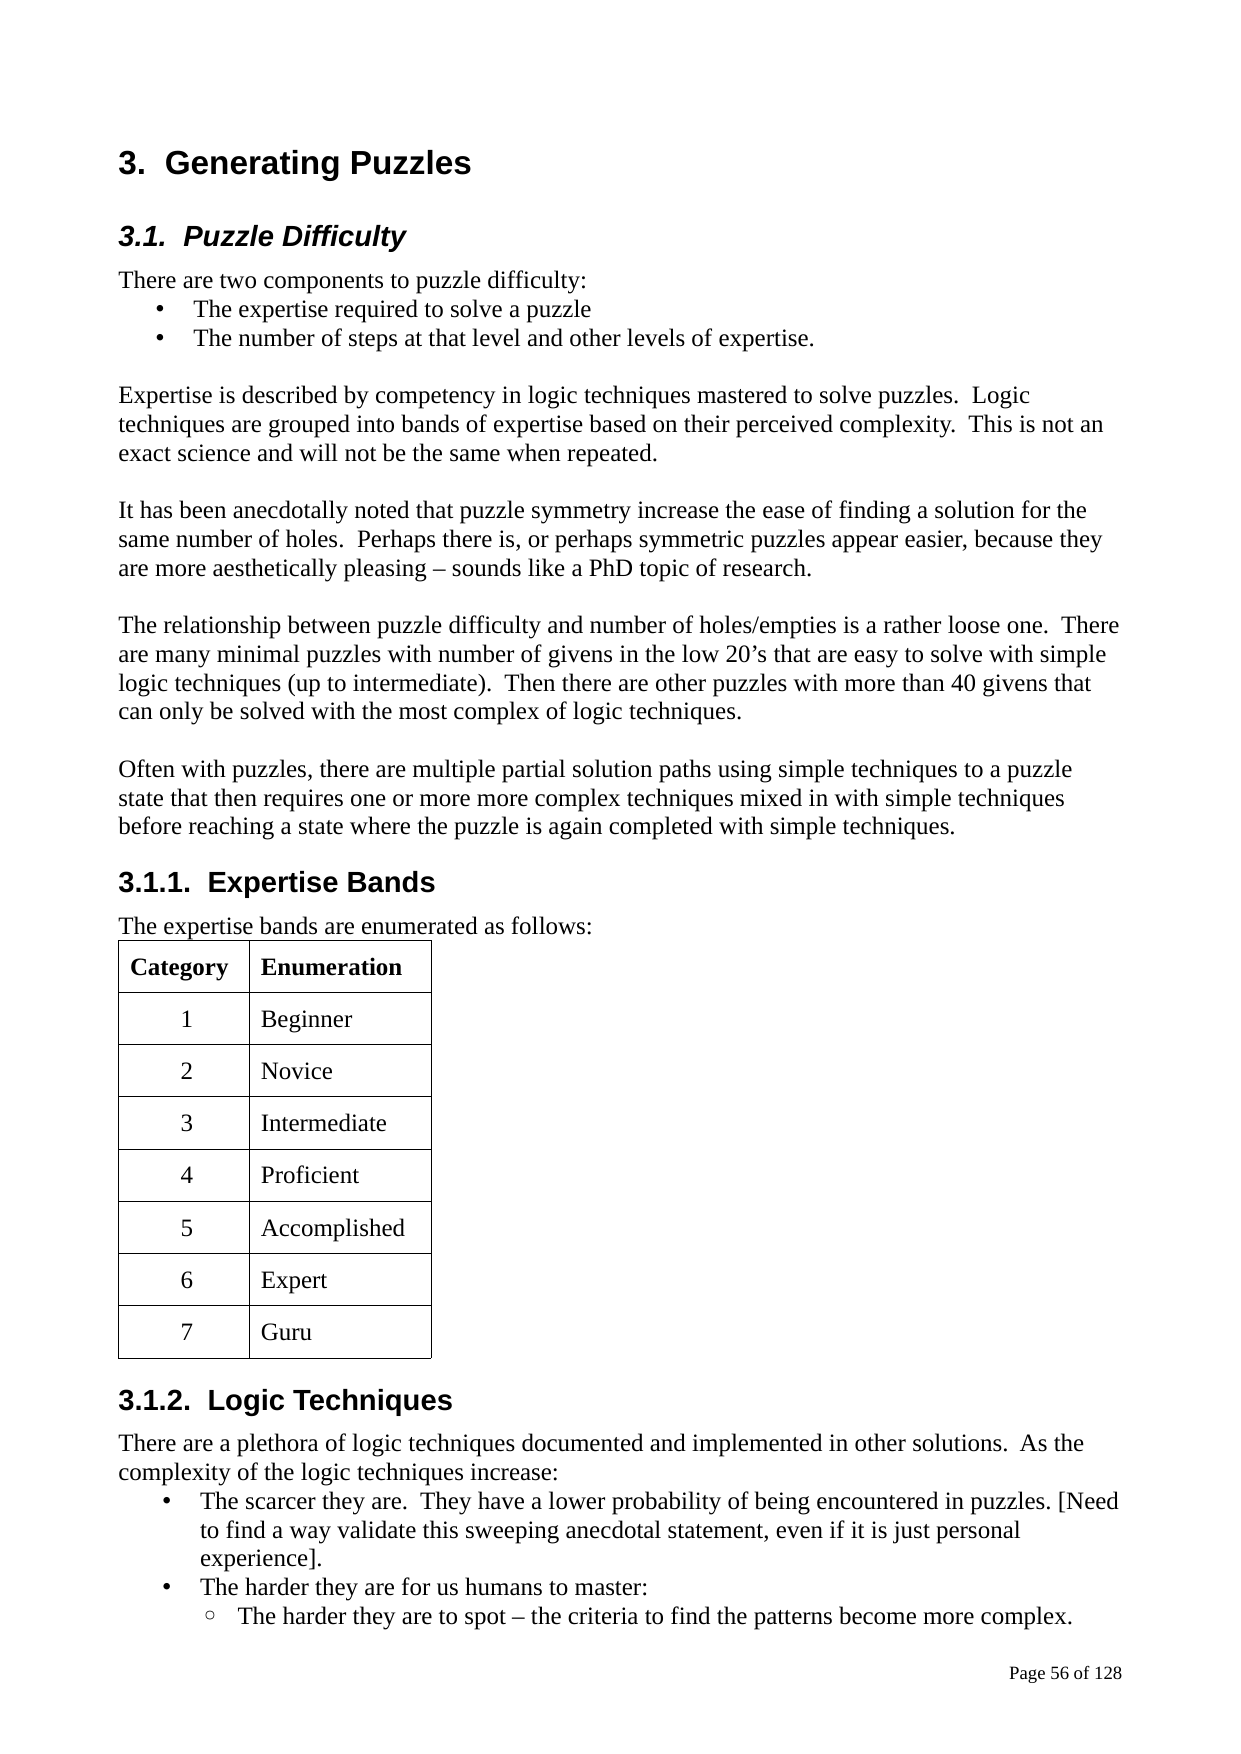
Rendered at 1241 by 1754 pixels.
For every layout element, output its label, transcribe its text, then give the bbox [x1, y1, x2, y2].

table_cell Intermediate [250, 1097, 431, 1149]
text It has been anecdotally noted that puzzle symmetry increase the ease of finding a solution for the same number of holes. Perhaps there is, or perhaps symmetric puzzles appear easier, because they are more aesthetically pleasing – sounds like a PhD topic of research. [118, 495, 1122, 581]
table_cell 2 [119, 1045, 249, 1096]
list The harder they are to spot – the criteria to find the patterns become more complex. [200, 1601, 1122, 1630]
table_cell Guru [250, 1306, 431, 1357]
table_cell Beginner [250, 993, 431, 1044]
list The number of steps at that level and other levels of expertise. [156, 323, 1122, 351]
table_cell 3 [119, 1097, 249, 1149]
subtitle Generating Puzzles [118, 143, 1122, 182]
text There are a plethora of logic techniques documented and implemented in other solutions. As the complexity of the logic techniques increase: [118, 1428, 1122, 1486]
table_cell Proficient [250, 1150, 431, 1201]
subtitle Expertise Bands [118, 865, 1122, 899]
table_cell 5 [119, 1202, 249, 1253]
list The harder they are for us humans to master: [162, 1572, 1122, 1601]
list The expertise required to solve a puzzle [156, 294, 1122, 323]
table_header Category [119, 941, 249, 992]
list The scarcer they are. They have a lower probability of being encountered in puzzles. [Need to find a way validate this sweeping anecdotal statement, even if it is just personal experience]. [162, 1486, 1122, 1572]
table_cell 4 [119, 1150, 249, 1201]
table_cell Accomplished [250, 1202, 431, 1253]
table_cell Novice [250, 1045, 431, 1096]
text Expertise is described by competency in logic techniques mastered to solve puzzles. Logic techniques are grouped into bands of expertise based on their perceived complexity. This is not an exact science and will not be the same when repeated. [118, 380, 1122, 466]
subtitle Puzzle Difficulty [118, 219, 1122, 253]
text The expertise bands are enumerated as follows: [118, 911, 1122, 940]
table_cell 7 [119, 1306, 249, 1357]
subtitle Logic Techniques [118, 1382, 1122, 1416]
table_cell 1 [119, 993, 249, 1044]
text Often with puzzles, there are multiple partial solution paths using simple techniques to a puzzle state that then requires one or more more complex techniques mixed in with simple techniques before reaching a state where the puzzle is again completed with simple techniques. [118, 754, 1122, 840]
table_cell 6 [119, 1254, 249, 1305]
text There are two components to puzzle difficulty: [118, 265, 1122, 294]
table_header Enumeration [250, 941, 431, 992]
text The relationship between puzzle difficulty and number of holes/empties is a rather loose one. There are many minimal puzzles with number of givens in the low 20’s that are easy to solve with simple logic techniques (up to intermediate). Then there are other puzzles with more than 40 givens that can only be solved with the most complex of logic techniques. [118, 610, 1122, 725]
table_cell Expert [250, 1254, 431, 1305]
